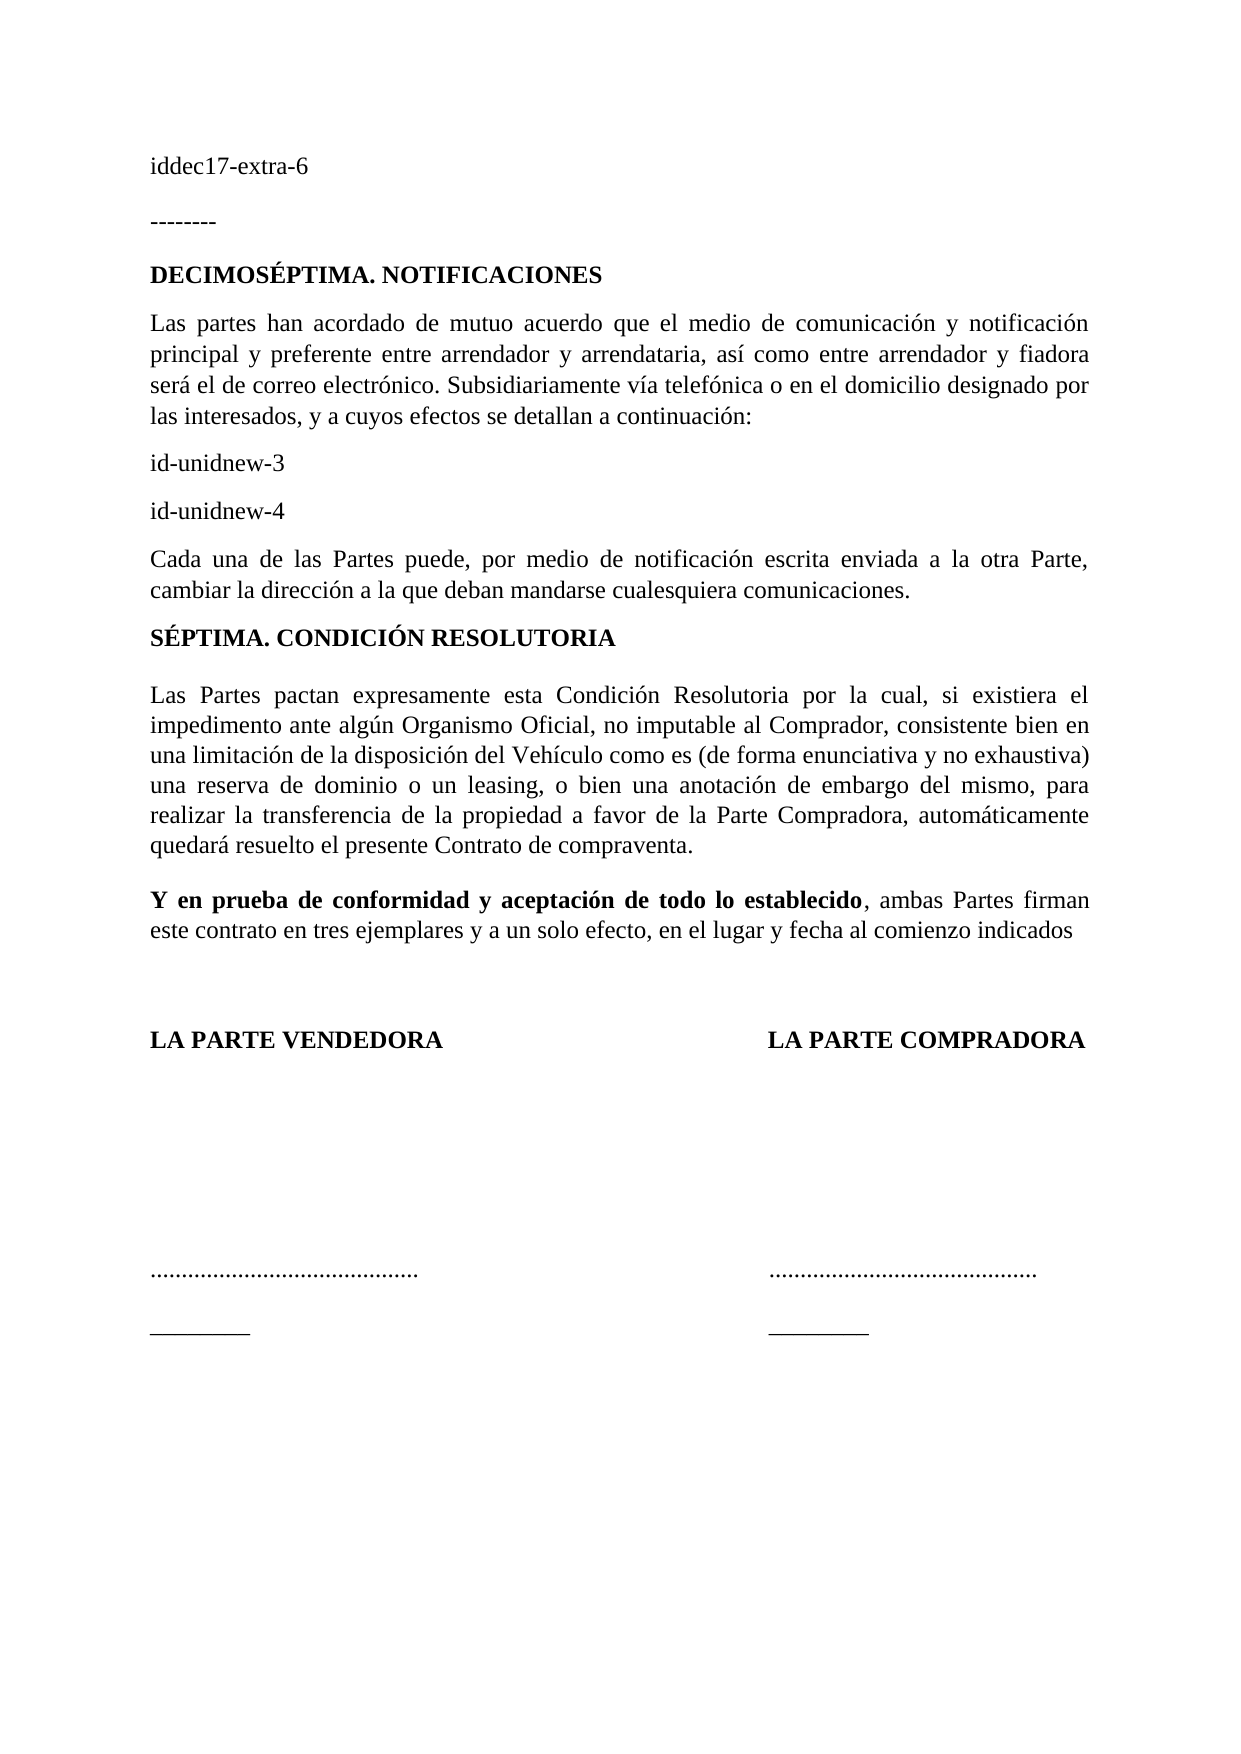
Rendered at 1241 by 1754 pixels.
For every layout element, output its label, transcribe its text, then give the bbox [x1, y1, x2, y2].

text Las Partes pactan expresamente esta Condición Resolutoria por la cual, si existiera el impedimento ante algún Organismo Oficial, no imputable al Comprador, consistente bien en una limitación de la disposición del Vehículo como es (de forma enunciativa y no exhaustiva) una reserva de dominio o un leasing, o bien una anotación de embargo del mismo, para realizar la transferencia de la propiedad a favor de la Parte Compradora, automáticamente quedará resuelto el presente Contrato de compraventa. [150, 679, 1090, 859]
text SÉPTIMA. CONDICIÓN RESOLUTORIA [150, 623, 1090, 651]
text iddec17-extra-6 [150, 150, 1090, 180]
text id-unidnew-3 [150, 448, 1090, 477]
text Las partes han acordado de mutuo acuerdo que el medio de comunicación y notificación principal y preferente entre arrendador y arrendataria, así como entre arrendador y fiadora será el de correo electrónico. Subsidiariamente vía telefónica o en el domicilio designado por las interesados, y a cuyos efectos se detallan a continuación: [150, 308, 1090, 429]
text Y en prueba de conformidad y aceptación de todo lo establecido, ambas Partes firman este contrato en tres ejemplares y a un solo efecto, en el lugar y fecha al comienzo indicados [150, 884, 1090, 944]
text DECIMOSÉPTIMA. NOTIFICACIONES [150, 260, 1090, 289]
text Cada una de las Partes puede, por medio de notificación escrita enviada a la otra Parte, cambiar la dirección a la que deban mandarse cualesquiera comunicaciones. [150, 544, 1090, 604]
text ........................................... ........................................... [150, 1164, 1090, 1282]
text ________ ________ [150, 1307, 1090, 1337]
text -------- [150, 205, 1090, 235]
text LA PARTE VENDEDORA LA PARTE COMPRADORA [150, 1024, 1090, 1054]
text id-unidnew-4 [150, 496, 1090, 525]
